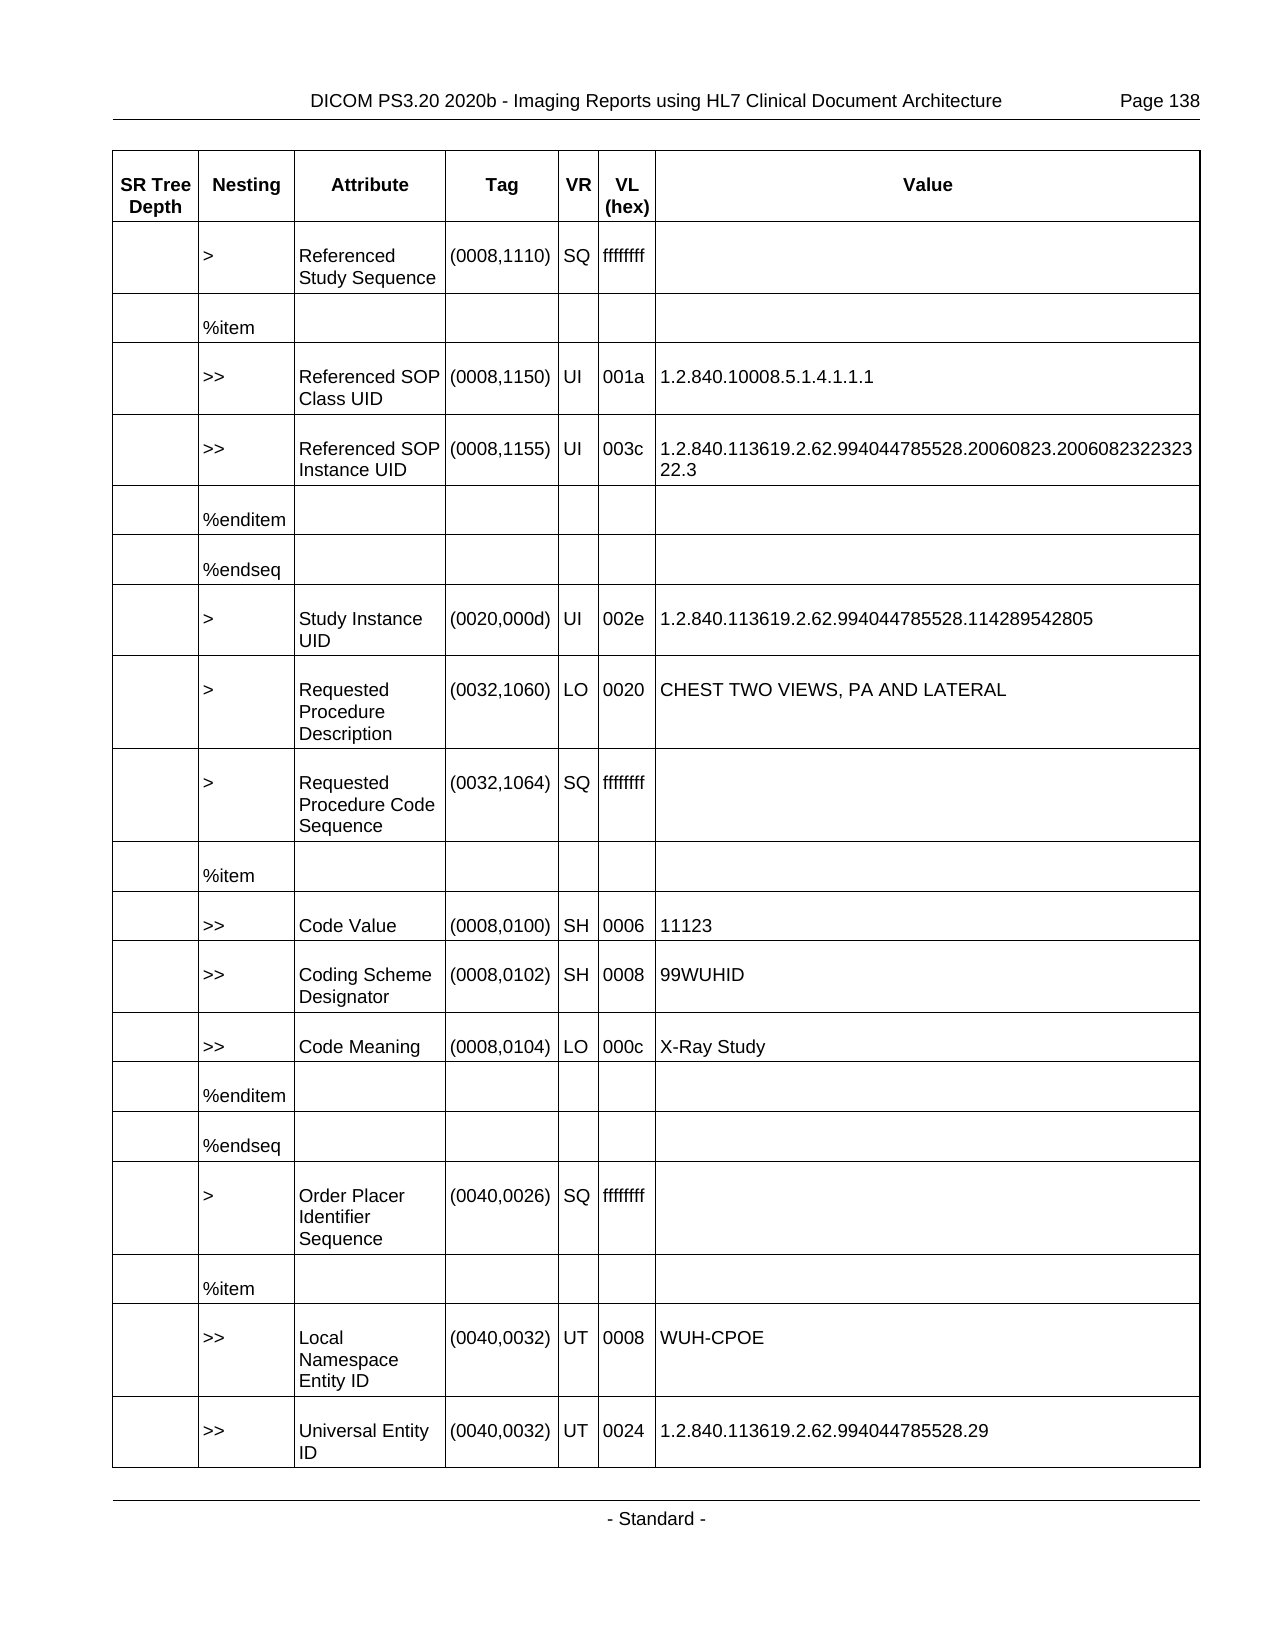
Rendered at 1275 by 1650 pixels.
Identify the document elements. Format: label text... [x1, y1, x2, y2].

table_cell X-Ray Study [656, 1013, 1199, 1061]
table_cell WUH-CPOE [656, 1304, 1199, 1396]
table_cell [113, 1112, 198, 1161]
table_cell ffffffff [599, 749, 655, 841]
table_cell %item [199, 842, 294, 891]
table_cell [599, 842, 655, 891]
table_cell LO [559, 1013, 598, 1061]
table_cell (0040,0032) [446, 1397, 558, 1467]
table_cell >> [199, 1304, 294, 1396]
table_cell [295, 294, 445, 342]
table_cell [446, 1062, 558, 1111]
table_cell CHEST TWO VIEWS, PA AND LATERAL [656, 656, 1199, 748]
table_cell (0020,000d) [446, 585, 558, 655]
table_cell 0024 [599, 1397, 655, 1467]
table_cell %item [199, 1255, 294, 1303]
table_cell [599, 1062, 655, 1111]
table_cell > [199, 656, 294, 748]
table_cell %enditem [199, 1062, 294, 1111]
table_cell UT [559, 1304, 598, 1396]
table_cell 0008 [599, 941, 655, 1012]
table_cell %endseq [199, 535, 294, 584]
table_cell SH [559, 941, 598, 1012]
table_cell [656, 222, 1199, 292]
table_cell LO [559, 656, 598, 748]
table_cell Referenced Study Sequence [295, 222, 445, 292]
table_cell UI [559, 585, 598, 655]
table_cell [559, 1062, 598, 1111]
table_cell [113, 343, 198, 413]
table_cell SQ [559, 222, 598, 292]
table_cell 0008 [599, 1304, 655, 1396]
table_cell %endseq [199, 1112, 294, 1161]
table_cell SH [559, 892, 598, 940]
table_header VL (hex) [599, 151, 655, 221]
table_cell [113, 1397, 198, 1467]
table_cell 001a [599, 343, 655, 413]
table_cell > [199, 585, 294, 655]
table_cell [113, 1062, 198, 1111]
table_cell [113, 842, 198, 891]
table_cell (0008,0102) [446, 941, 558, 1012]
table_cell [559, 486, 598, 534]
table_cell 11123 [656, 892, 1199, 940]
table_header SR Tree Depth [113, 151, 198, 221]
table_cell [113, 1162, 198, 1253]
table_cell [446, 842, 558, 891]
table_cell [656, 1112, 1199, 1161]
table_cell 0020 [599, 656, 655, 748]
table_cell [113, 1013, 198, 1061]
table_cell [599, 535, 655, 584]
table_header Value [656, 151, 1199, 221]
table_cell [656, 486, 1199, 534]
table_cell > [199, 1162, 294, 1253]
table_cell 002e [599, 585, 655, 655]
table_cell [113, 585, 198, 655]
table_cell [559, 535, 598, 584]
table_cell UI [559, 343, 598, 413]
table_cell [295, 486, 445, 534]
table_cell 1.2.840.113619.2.62.994044785528.114289542805 [656, 585, 1199, 655]
table_cell Universal Entity ID [295, 1397, 445, 1467]
table_cell >> [199, 892, 294, 940]
table_cell [559, 842, 598, 891]
table_cell [599, 486, 655, 534]
table_cell 003c [599, 415, 655, 485]
table_cell [446, 1112, 558, 1161]
table_cell [446, 294, 558, 342]
table_cell [599, 1112, 655, 1161]
table_cell Code Meaning [295, 1013, 445, 1061]
table_cell (0040,0032) [446, 1304, 558, 1396]
table_cell Order Placer Identifier Sequence [295, 1162, 445, 1253]
table_header Tag [446, 151, 558, 221]
table_cell [113, 294, 198, 342]
table_cell [656, 1255, 1199, 1303]
table_cell ffffffff [599, 222, 655, 292]
table_cell (0040,0026) [446, 1162, 558, 1253]
table_cell [113, 892, 198, 940]
table_cell [599, 1255, 655, 1303]
table_cell [295, 1255, 445, 1303]
table_cell Coding Scheme Designator [295, 941, 445, 1012]
table_cell ffffffff [599, 1162, 655, 1253]
table_cell 1.2.840.10008.5.1.4.1.1.1 [656, 343, 1199, 413]
table_cell [656, 535, 1199, 584]
table_cell >> [199, 1397, 294, 1467]
table_cell [656, 842, 1199, 891]
table_cell Requested Procedure Description [295, 656, 445, 748]
table_cell >> [199, 1013, 294, 1061]
table_cell [599, 294, 655, 342]
table_cell 1.2.840.113619.2.62.994044785528.20060823.200608232232322.3 [656, 415, 1199, 485]
table_cell SQ [559, 1162, 598, 1253]
table_cell Requested Procedure Code Sequence [295, 749, 445, 841]
table_cell Referenced SOP Instance UID [295, 415, 445, 485]
table_cell UI [559, 415, 598, 485]
table_cell > [199, 749, 294, 841]
table_cell [656, 749, 1199, 841]
table_cell Referenced SOP Class UID [295, 343, 445, 413]
table_cell [656, 1062, 1199, 1111]
table_cell Study Instance UID [295, 585, 445, 655]
table_header Nesting [199, 151, 294, 221]
table_cell [295, 535, 445, 584]
table_cell > [199, 222, 294, 292]
table_cell (0032,1064) [446, 749, 558, 841]
table_cell [113, 749, 198, 841]
table_cell [559, 1255, 598, 1303]
table_header VR [559, 151, 598, 221]
table_cell [656, 1162, 1199, 1253]
table_cell [113, 535, 198, 584]
table_cell 99WUHID [656, 941, 1199, 1012]
table_cell (0008,1155) [446, 415, 558, 485]
table_cell (0008,0100) [446, 892, 558, 940]
table_cell %item [199, 294, 294, 342]
table_cell %enditem [199, 486, 294, 534]
table_cell [113, 656, 198, 748]
table_cell [446, 486, 558, 534]
table_cell [559, 1112, 598, 1161]
table_cell [113, 222, 198, 292]
table_header Attribute [295, 151, 445, 221]
table_cell [295, 1062, 445, 1111]
table_cell [295, 1112, 445, 1161]
table_cell [113, 941, 198, 1012]
table_cell >> [199, 415, 294, 485]
table_cell (0008,1150) [446, 343, 558, 413]
table_cell SQ [559, 749, 598, 841]
table_cell [559, 294, 598, 342]
table_cell [446, 1255, 558, 1303]
table_cell (0032,1060) [446, 656, 558, 748]
table_cell Code Value [295, 892, 445, 940]
table_cell 000c [599, 1013, 655, 1061]
table_cell UT [559, 1397, 598, 1467]
table_cell >> [199, 343, 294, 413]
table_cell [656, 294, 1199, 342]
table_cell Local Namespace Entity ID [295, 1304, 445, 1396]
table_cell >> [199, 941, 294, 1012]
table_cell [113, 486, 198, 534]
table_cell (0008,0104) [446, 1013, 558, 1061]
table_cell [295, 842, 445, 891]
table_cell [113, 415, 198, 485]
table_cell 1.2.840.113619.2.62.994044785528.29 [656, 1397, 1199, 1467]
table_cell [113, 1304, 198, 1396]
table_cell (0008,1110) [446, 222, 558, 292]
table_cell [113, 1255, 198, 1303]
table_cell 0006 [599, 892, 655, 940]
table_cell [446, 535, 558, 584]
